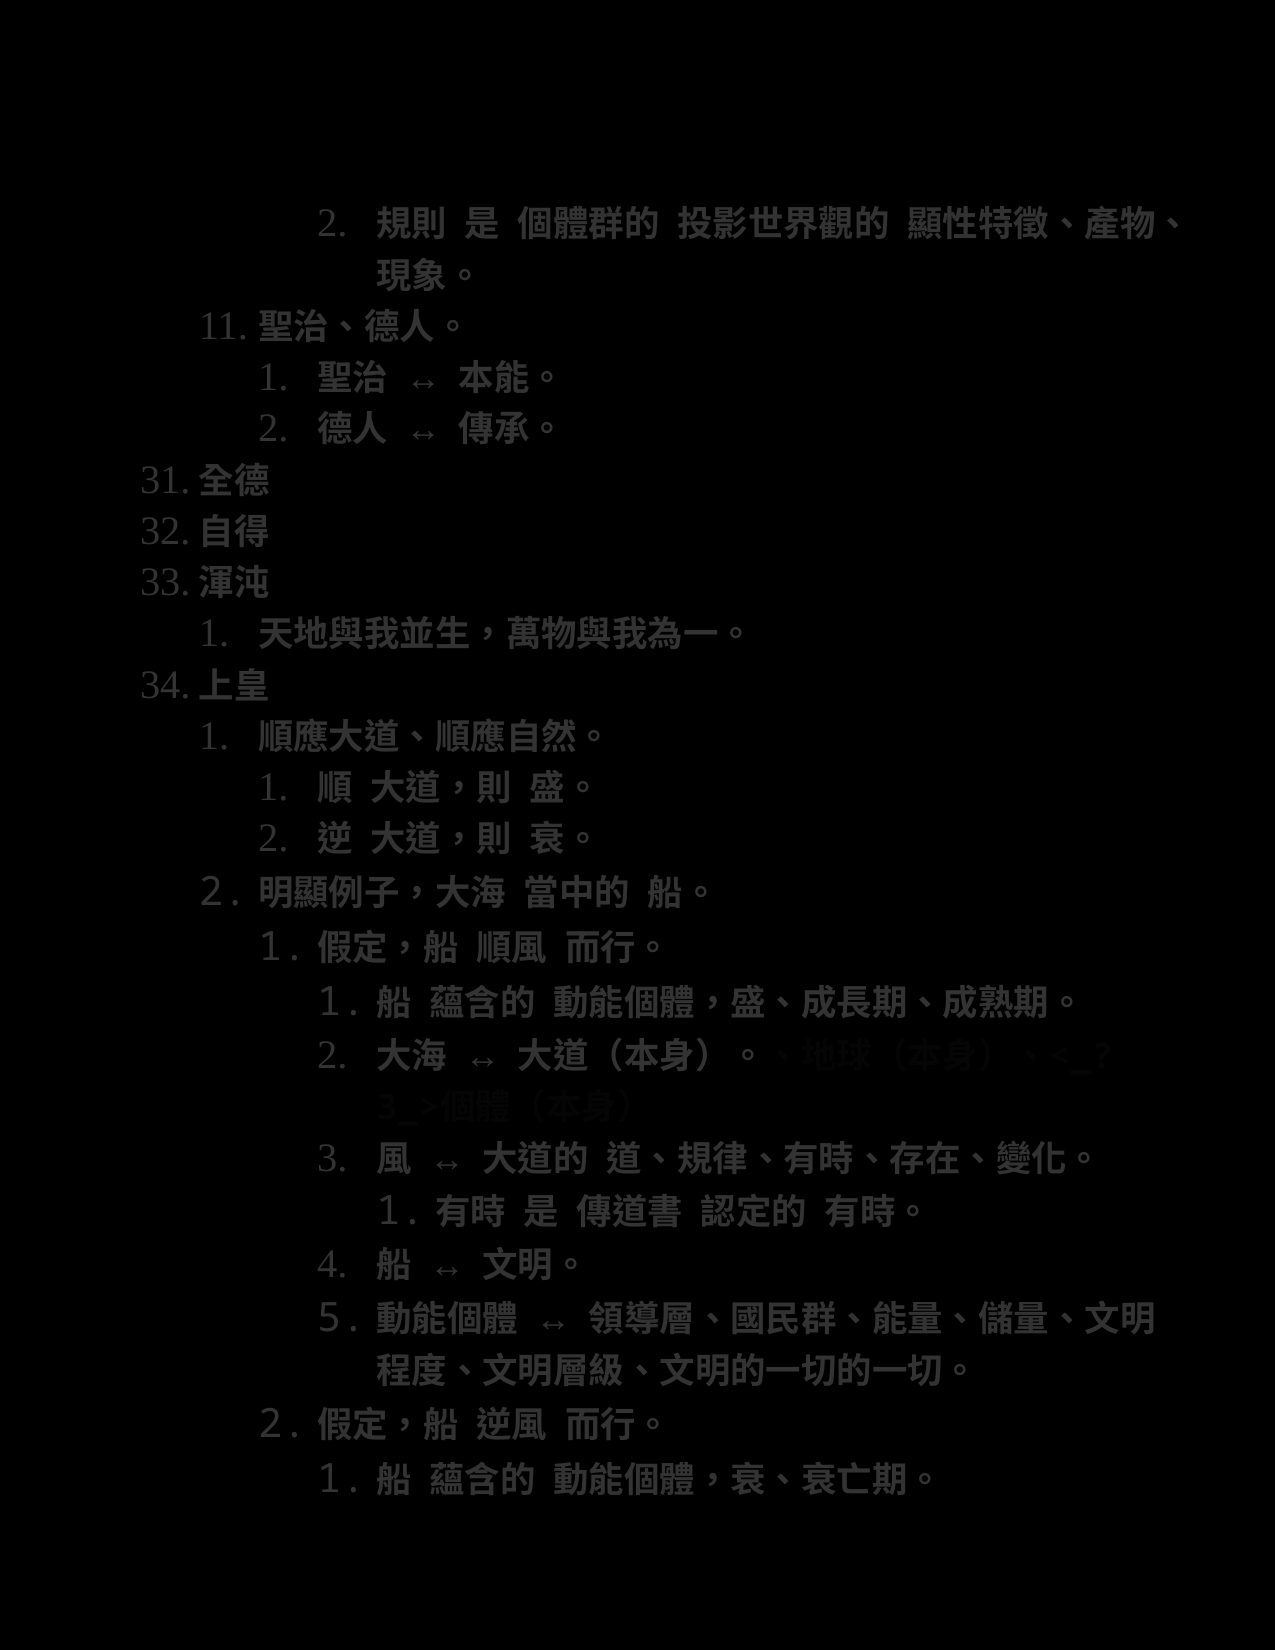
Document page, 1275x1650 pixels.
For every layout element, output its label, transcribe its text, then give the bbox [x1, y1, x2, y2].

list 船 蘊含的 動能個體，盛、成長期、成熟期。 [317, 972, 1157, 1027]
list 船 蘊含的 動能個體，衰、衰亡期。 [317, 1449, 1157, 1504]
list 全德 [140, 452, 1157, 503]
list 大海 ↔ 大道（本身）。、地球（本身）、<_?3_>個體（本身） [317, 1027, 1157, 1130]
list 假定，船 逆風 而行。 [258, 1394, 1157, 1449]
list 逆 大道，則 衰。 [258, 811, 1157, 862]
list 有時 是 傳道書 認定的 有時。 [376, 1181, 1157, 1236]
list 聖治、德人。 [199, 298, 1157, 349]
list 假定，船 順風 而行。 [258, 917, 1157, 972]
list 德人 ↔ 傳承。 [258, 401, 1157, 452]
list 自得 [140, 503, 1157, 554]
list 渾沌 [140, 554, 1157, 606]
list 風 ↔ 大道的 道、規律、有時、存在、變化。 [317, 1130, 1157, 1181]
list 上皇 [140, 657, 1157, 708]
list 動能個體 ↔ 領導層、國民群、能量、儲量、文明程度、文明層級、文明的一切的一切。 [317, 1288, 1157, 1394]
list 規則 是 個體群的 投影世界觀的 顯性特徵、產物、現象。 [317, 196, 1157, 298]
list 船 ↔ 文明。 [317, 1236, 1157, 1288]
list 順應大道、順應自然。 [199, 708, 1157, 759]
list 聖治 ↔ 本能。 [258, 349, 1157, 401]
list 明顯例子，大海 當中的 船。 [199, 862, 1157, 917]
list 順 大道，則 盛。 [258, 759, 1157, 811]
list 天地與我並生，萬物與我為一。 [199, 606, 1157, 657]
